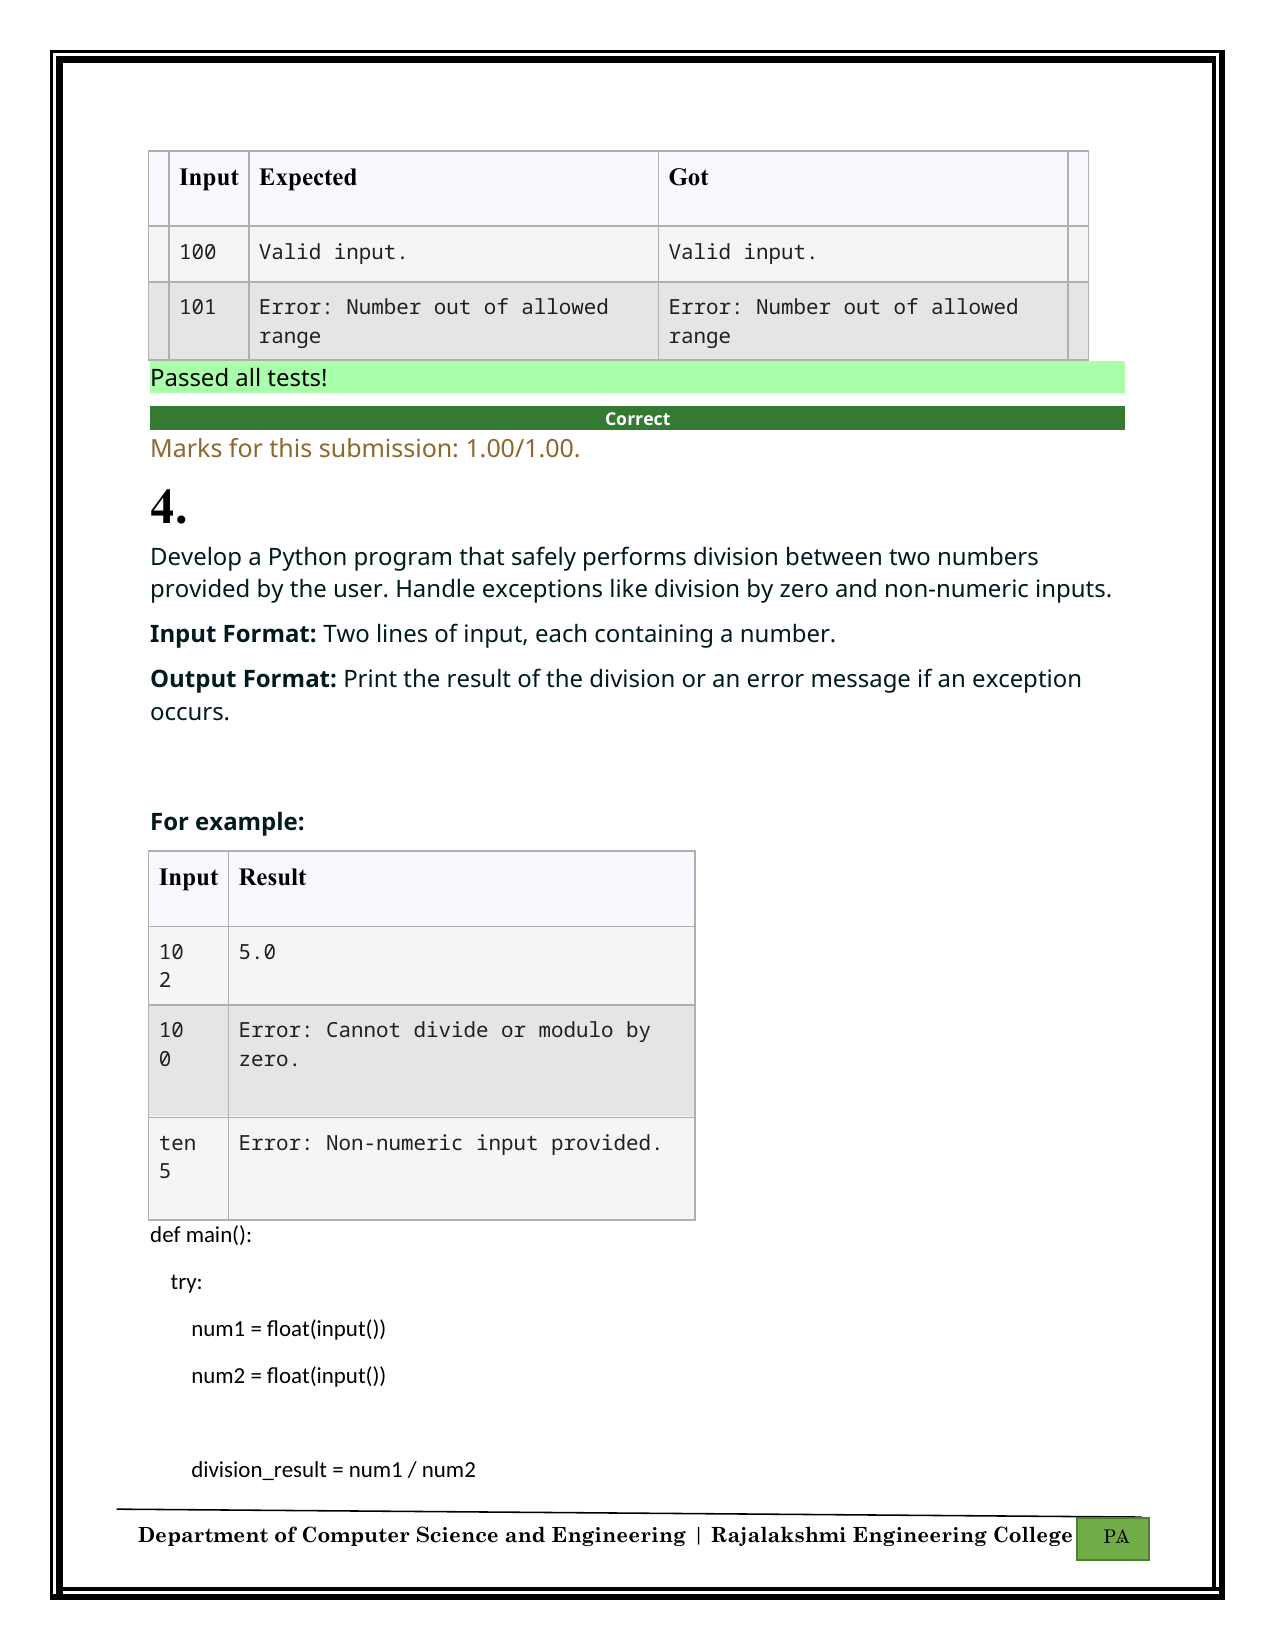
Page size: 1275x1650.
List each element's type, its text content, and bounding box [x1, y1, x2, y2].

table_header [149, 152, 168, 225]
subtitle 4. [150, 477, 1125, 534]
table_header Input [170, 152, 248, 225]
table_cell 10 2 [149, 927, 228, 1004]
table_header Expected [250, 152, 658, 225]
table_cell [1069, 283, 1088, 359]
table_cell Valid input. [659, 227, 1067, 281]
text Marks for this submission: 1.00/1.00. [150, 430, 1125, 464]
table_cell 100 [170, 227, 248, 281]
text def main(): [150, 1221, 1125, 1248]
table_cell [149, 227, 168, 281]
table_cell 5.0 [229, 927, 694, 1004]
table_cell Error: Number out of allowed range [250, 283, 658, 359]
text num1 = float(input()) [150, 1314, 1125, 1342]
table_cell [1069, 227, 1088, 281]
table_cell ten 5 [149, 1118, 228, 1219]
table_cell 10 0 [149, 1006, 228, 1116]
text For example: [150, 805, 1125, 838]
table_header [1069, 152, 1088, 225]
text Input Format: Two lines of input, each containing a number. [150, 617, 1125, 650]
text Passed all tests! [150, 361, 1125, 393]
table_header Result [229, 852, 694, 926]
table_cell [149, 283, 168, 359]
text Develop a Python program that safely performs division between two numbers provided by the user. Handle exceptions like division by zero and non-numeric inputs. [150, 539, 1125, 604]
table_cell 101 [170, 283, 248, 359]
text try: [150, 1267, 1125, 1295]
table_header Got [659, 152, 1067, 225]
table_cell Valid input. [250, 227, 658, 281]
table_cell Error: Cannot divide or modulo by zero. [229, 1006, 694, 1116]
text Output Format: Print the result of the division or an error message if an exception occurs. [150, 662, 1125, 727]
text num2 = float(input()) [150, 1361, 1125, 1389]
text division_result = num1 / num2 [150, 1455, 1125, 1483]
text Correct [150, 406, 1125, 430]
table_cell Error: Non-numeric input provided. [229, 1118, 694, 1219]
table_cell Error: Number out of allowed range [659, 283, 1067, 359]
table_header Input [149, 852, 228, 926]
